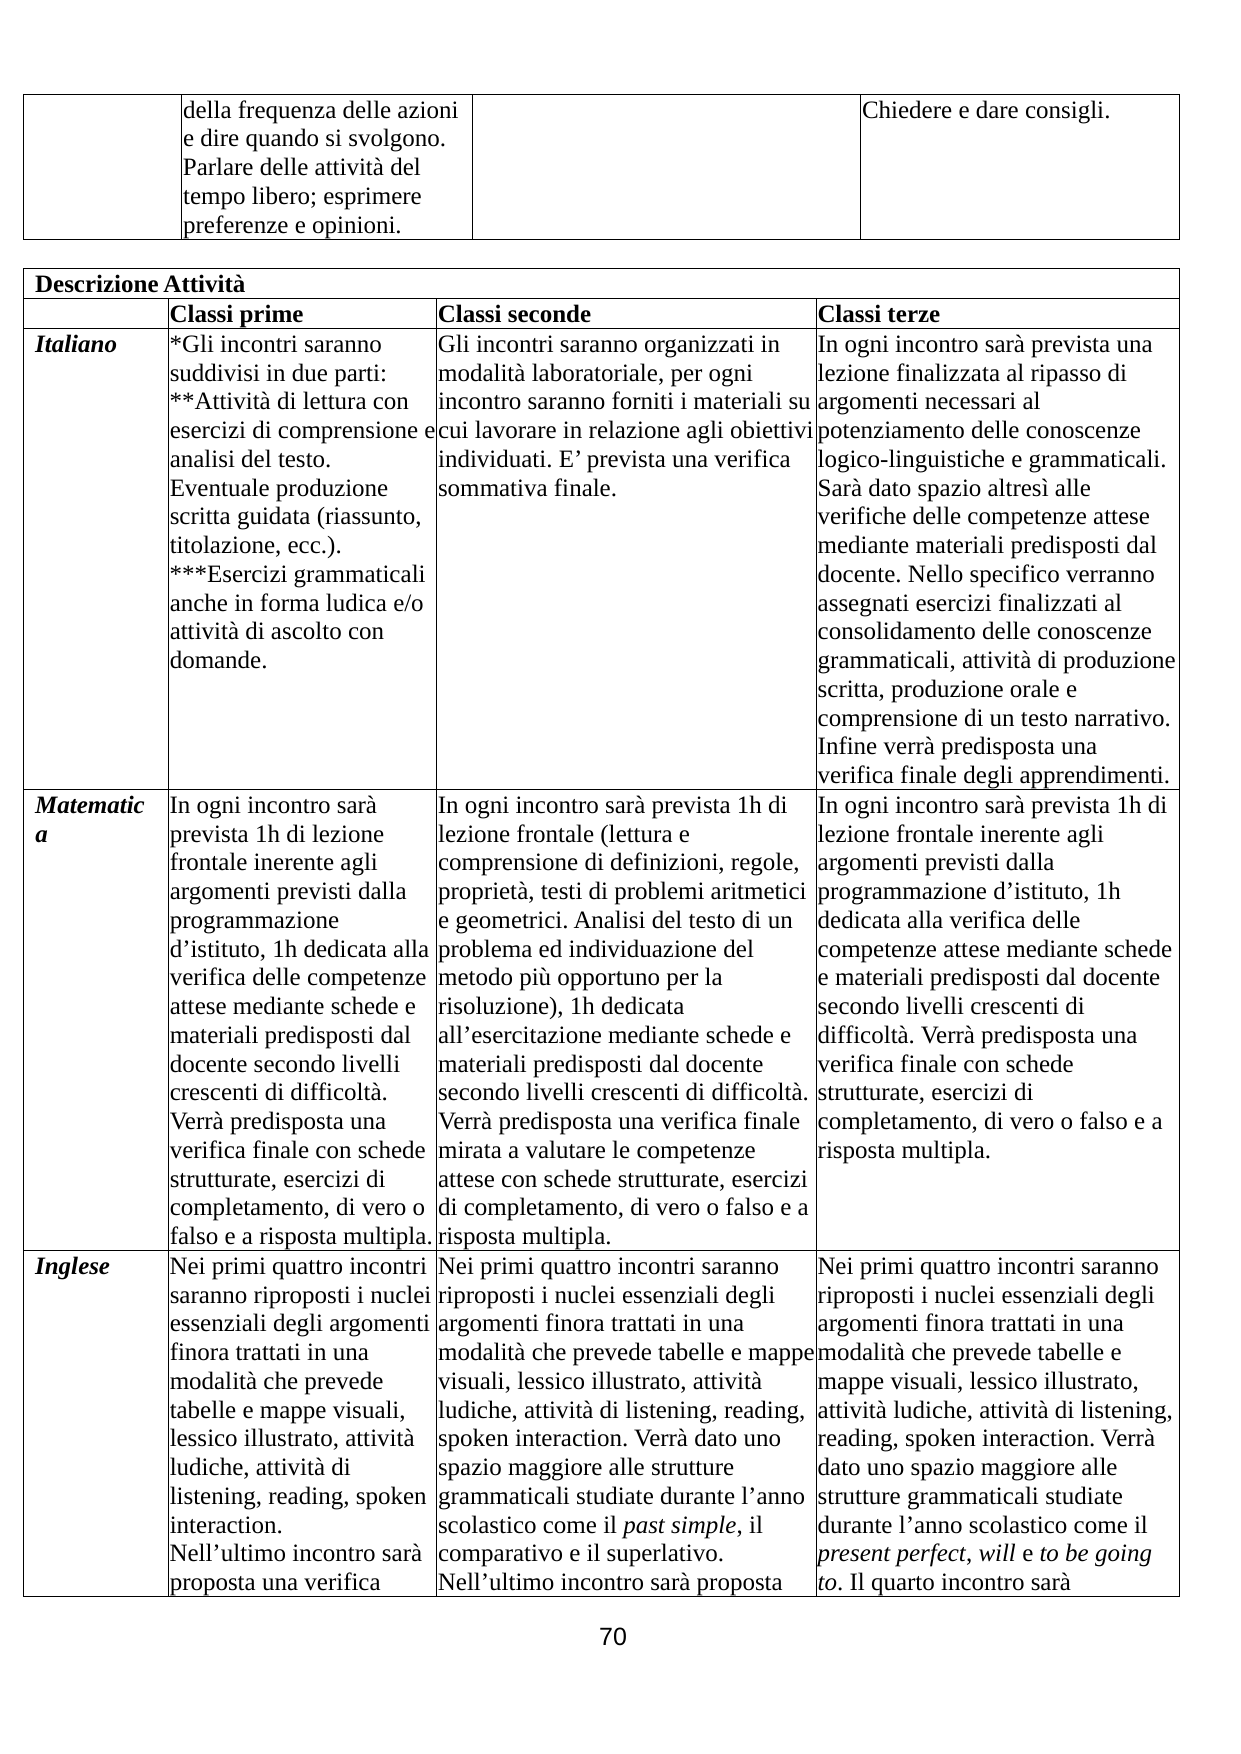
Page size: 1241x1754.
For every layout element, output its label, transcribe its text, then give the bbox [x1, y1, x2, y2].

table_cell Nei primi quattro incontri saranno riproposti i nuclei essenziali degli argomenti finora trattati in una modalità che prevede tabelle e mappe visuali, lessico illustrato, attività ludiche, attività di listening, reading, spoken interaction. Nell’ultimo incontro sarà proposta una verifica [169, 1251, 436, 1596]
table_cell In ogni incontro sarà prevista una lezione finalizzata al ripasso di argomenti necessari al potenziamento delle conoscenze logico-linguistiche e grammaticali. Sarà dato spazio altresì alle verifiche delle competenze attese mediante materiali predisposti dal docente. Nello specifico verranno assegnati esercizi finalizzati al consolidamento delle conoscenze grammaticali, attività di produzione scritta, produzione orale e comprensione di un testo narrativo. Infine verrà predisposta una verifica finale degli apprendimenti. [817, 329, 1179, 789]
table_cell Classi terze [817, 299, 1179, 328]
table_cell [24, 95, 181, 238]
table_cell Matematica [24, 790, 168, 1250]
table_cell Nei primi quattro incontri saranno riproposti i nuclei essenziali degli argomenti finora trattati in una modalità che prevede tabelle e mappe visuali, lessico illustrato, attività ludiche, attività di listening, reading, spoken interaction. Verrà dato uno spazio maggiore alle strutture grammaticali studiate durante l’anno scolastico come il past simple, il comparativo e il superlativo. Nell’ultimo incontro sarà proposta [437, 1251, 816, 1596]
table_cell In ogni incontro sarà prevista 1h di lezione frontale inerente agli argomenti previsti dalla programmazione d’istituto, 1h dedicata alla verifica delle competenze attese mediante schede e materiali predisposti dal docente secondo livelli crescenti di difficoltà. Verrà predisposta una verifica finale con schede strutturate, esercizi di completamento, di vero o falso e a risposta multipla. [169, 790, 436, 1250]
table_header Descrizione Attività [24, 269, 1179, 298]
table_cell [24, 299, 168, 328]
table_cell della frequenza delle azioni e dire quando si svolgono. Parlare delle attività del tempo libero; esprimere preferenze e opinioni. [182, 95, 472, 238]
table_cell Nei primi quattro incontri saranno riproposti i nuclei essenziali degli argomenti finora trattati in una modalità che prevede tabelle e mappe visuali, lessico illustrato, attività ludiche, attività di listening, reading, spoken interaction. Verrà dato uno spazio maggiore alle strutture grammaticali studiate durante l’anno scolastico come il present perfect, will e to be going to. Il quarto incontro sarà [817, 1251, 1179, 1596]
table_cell Classi seconde [437, 299, 816, 328]
table_cell In ogni incontro sarà prevista 1h di lezione frontale inerente agli argomenti previsti dalla programmazione d’istituto, 1h dedicata alla verifica delle competenze attese mediante schede e materiali predisposti dal docente secondo livelli crescenti di difficoltà. Verrà predisposta una verifica finale con schede strutturate, esercizi di completamento, di vero o falso e a risposta multipla. [817, 790, 1179, 1250]
table_cell Italiano [24, 329, 168, 789]
table_cell Inglese [24, 1251, 168, 1596]
table_cell Chiedere e dare consigli. [861, 95, 1179, 238]
table_cell Gli incontri saranno organizzati in modalità laboratoriale, per ogni incontro saranno forniti i materiali su cui lavorare in relazione agli obiettivi individuati. E’ prevista una verifica sommativa finale. [437, 329, 816, 789]
table_cell [473, 95, 860, 238]
table_cell In ogni incontro sarà prevista 1h di lezione frontale (lettura e comprensione di definizioni, regole, proprietà, testi di problemi aritmetici e geometrici. Analisi del testo di un problema ed individuazione del metodo più opportuno per la risoluzione), 1h dedicata all’esercitazione mediante schede e materiali predisposti dal docente secondo livelli crescenti di difficoltà. Verrà predisposta una verifica finale mirata a valutare le competenze attese con schede strutturate, esercizi di completamento, di vero o falso e a risposta multipla. [437, 790, 816, 1250]
table_cell Classi prime [169, 299, 436, 328]
table_cell *Gli incontri saranno suddivisi in due parti: **Attività di lettura con esercizi di comprensione e analisi del testo. Eventuale produzione scritta guidata (riassunto, titolazione, ecc.). ***Esercizi grammaticali anche in forma ludica e/o attività di ascolto con domande. [169, 329, 436, 789]
